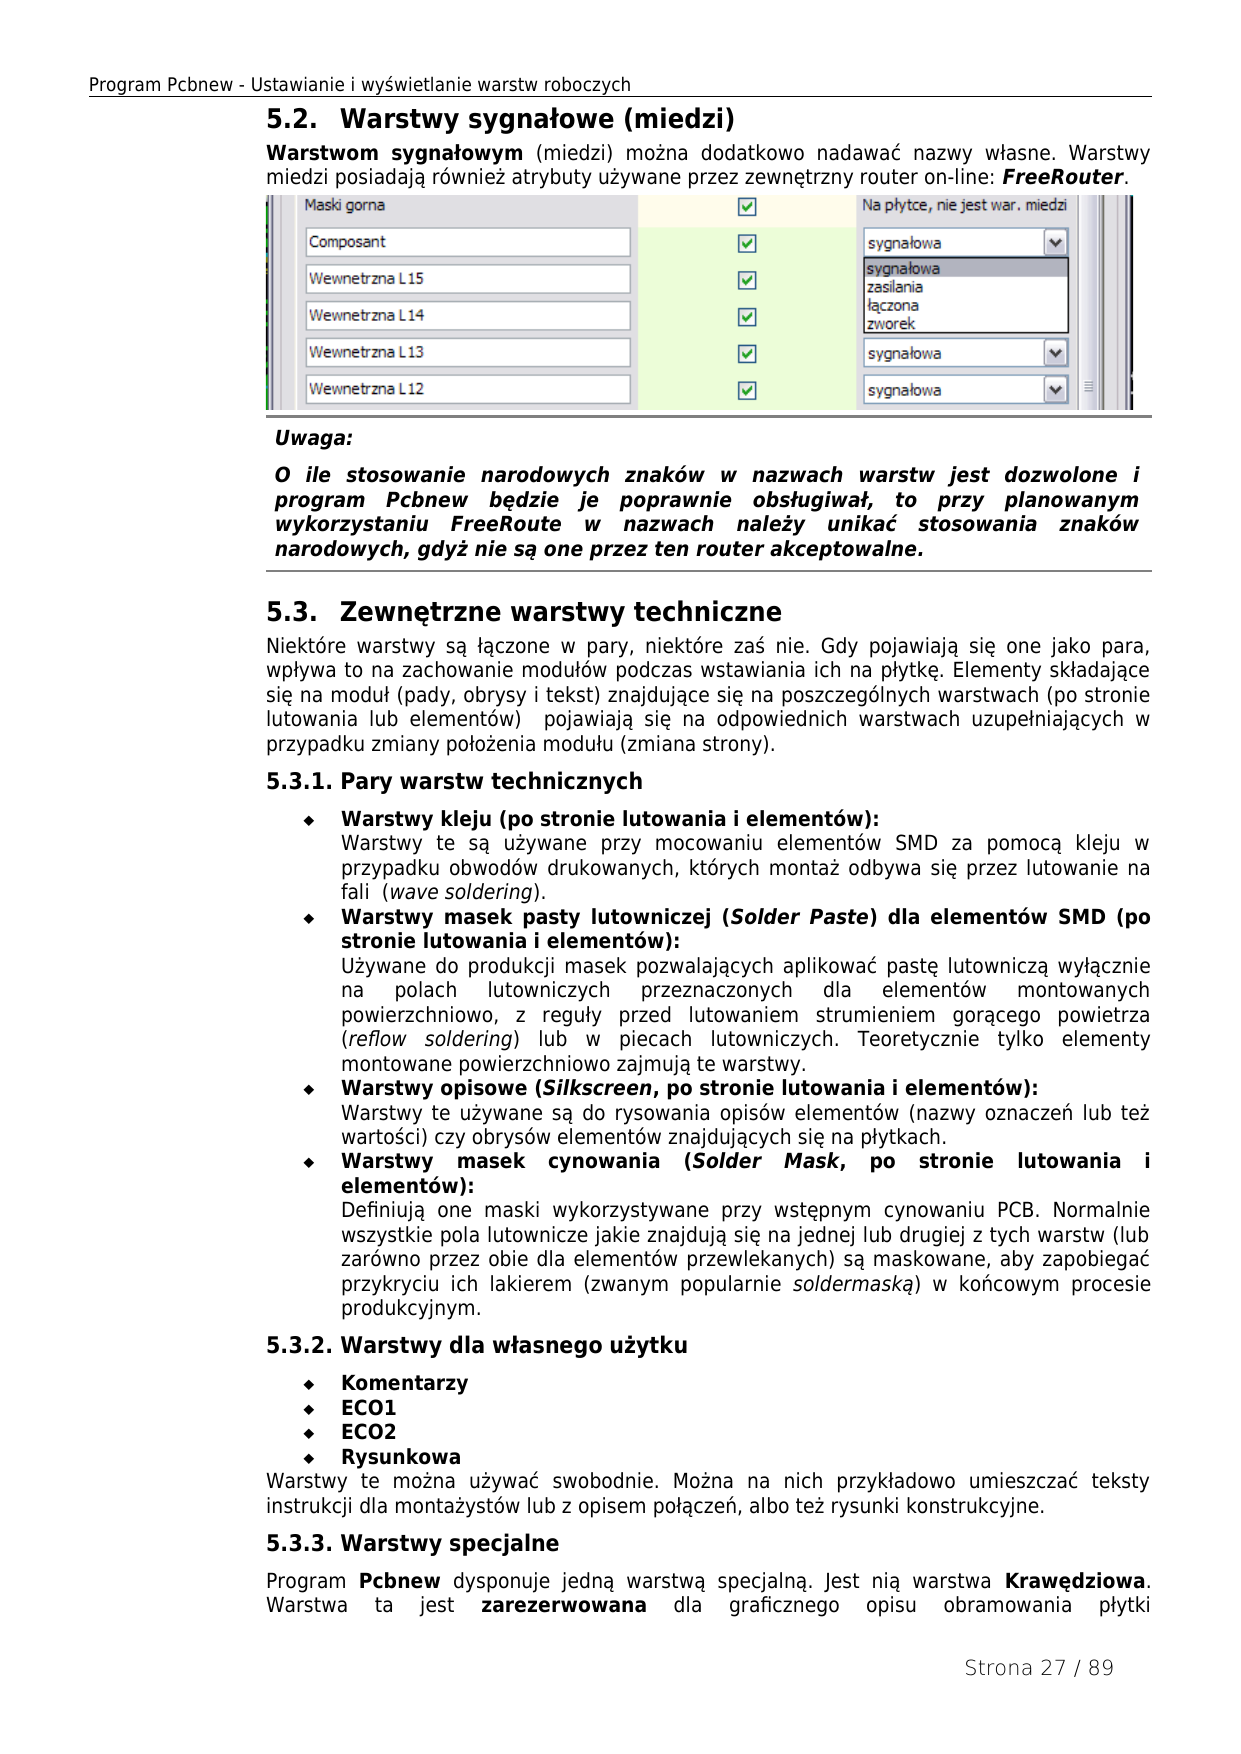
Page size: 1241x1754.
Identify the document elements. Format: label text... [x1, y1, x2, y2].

subtitle Warstwy sygnałowe (miedzi) [266, 103, 1152, 135]
list Warstwy kleju (po stronie lutowania i elementów): Warstwy te są używane przy mocowaniu elementów SMD za pomocą kleju w przypadku obwodów drukowanych, których montaż odbywa się przez lutowanie na fali (wave soldering). [303, 807, 1152, 904]
text Niektóre warstwy są łączone w pary, niektóre zaś nie. Gdy pojawiają się one jako para, wpływa to na zachowanie modułów podczas wstawiania ich na płytkę. Elementy składające się na moduł (pady, obrysy i tekst) znajdujące się na poszczególnych warstwach (po stronie lutowania lub elementów) pojawiają się na odpowiednich warstwach uzupełniających w przypadku zmiany położenia modułu (zmiana strony). [266, 634, 1152, 756]
list Warstwy masek cynowania (Solder Mask, po stronie lutowania i elementów): Definiują one maski wykorzystywane przy wstępnym cynowaniu PCB. Normalnie wszystkie pola lutownicze jakie znajdują się na jednej lub drugiej z tych warstw (lub zarówno przez obie dla elementów przewlekanych) są maskowane, aby zapobiegać przykryciu ich lakierem (zwanym popularnie soldermaską) w końcowym procesie produkcyjnym. [303, 1149, 1152, 1321]
list Rysunkowa [303, 1445, 1152, 1469]
text Program Pcbnew dysponuje jedną warstwą specjalną. Jest nią warstwa Krawędziowa. Warstwa ta jest zarezerwowana dla graficznego opisu obramowania płytki [266, 1569, 1152, 1618]
subtitle Pary warstw technicznych [266, 768, 1152, 795]
subtitle Warstwy dla własnego użytku [266, 1332, 1152, 1359]
text Uwaga: [266, 418, 1152, 451]
picture [265, 195, 1134, 410]
list ECO1 [303, 1396, 1152, 1420]
list ECO2 [303, 1420, 1152, 1445]
subtitle Zewnętrzne warstwy techniczne [266, 596, 1152, 628]
text Warstwy te można używać swobodnie. Można na nich przykładowo umieszczać teksty instrukcji dla montażystów lub z opisem połączeń, albo też rysunki konstrukcyjne. [266, 1469, 1152, 1518]
subtitle Warstwy specjalne [266, 1530, 1152, 1557]
text Warstwom sygnałowym (miedzi) można dodatkowo nadawać nazwy własne. Warstwy miedzi posiadają również atrybuty używane przez zewnętrzny router on-line: FreeRouter. [266, 141, 1152, 190]
list Warstwy masek pasty lutowniczej (Solder Paste) dla elementów SMD (po stronie lutowania i elementów): Używane do produkcji masek pozwalających aplikować pastę lutowniczą wyłącznie na polach lutowniczych przeznaczonych dla elementów montowanych powierzchniowo, z reguły przed lutowaniem strumieniem gorącego powietrza (reflow soldering) lub w piecach lutowniczych. Teoretycznie tylko elementy montowane powierzchniowo zajmują te warstwy. [303, 904, 1152, 1076]
text O ile stosowanie narodowych znaków w nazwach warstw jest dozwolone i program Pcbnew będzie je poprawnie obsługiwał, to przy planowanym wykorzystaniu FreeRoute w nazwach należy unikać stosowania znaków narodowych, gdyż nie są one przez ten router akceptowalne. [266, 452, 1152, 570]
list Warstwy opisowe (Silkscreen, po stronie lutowania i elementów): Warstwy te używane są do rysowania opisów elementów (nazwy oznaczeń lub też wartości) czy obrysów elementów znajdujących się na płytkach. [303, 1076, 1152, 1149]
list Komentarzy [303, 1371, 1152, 1396]
